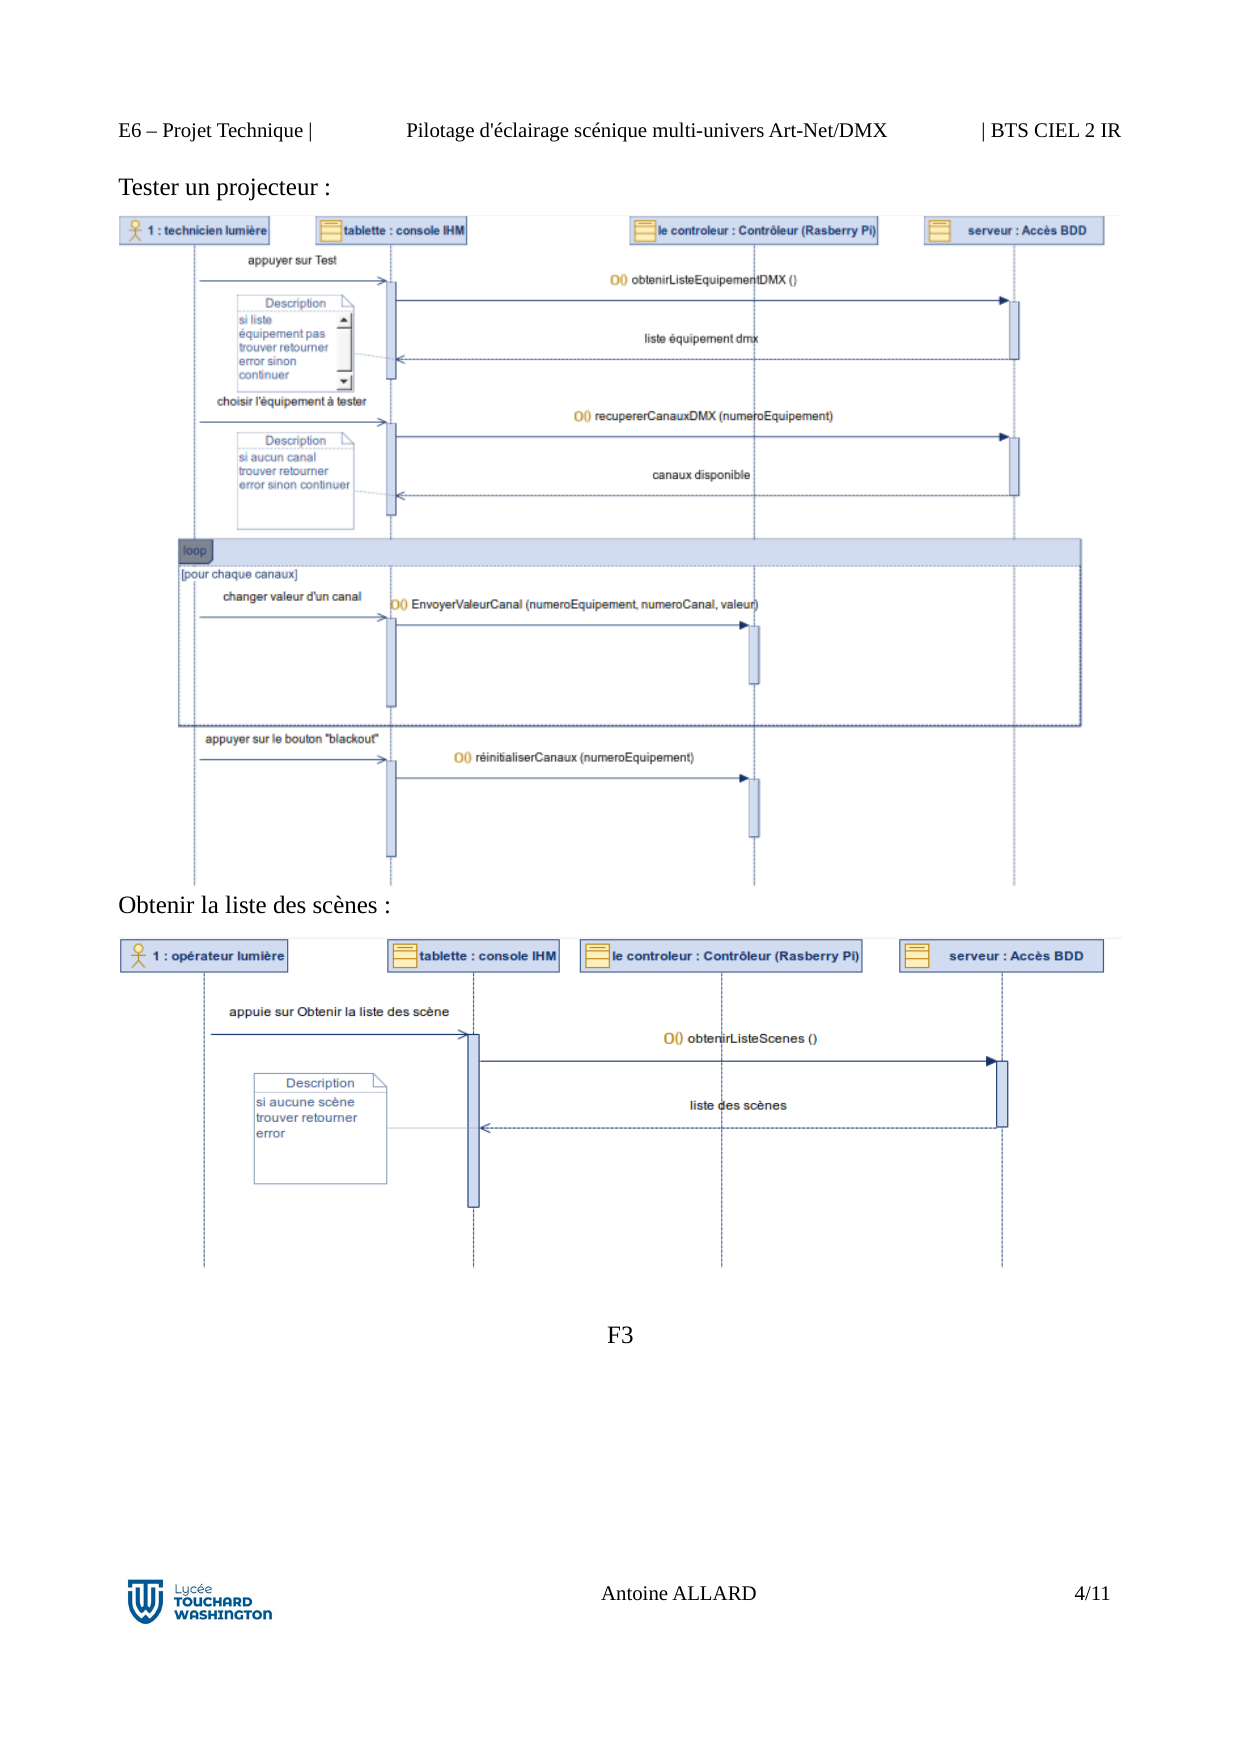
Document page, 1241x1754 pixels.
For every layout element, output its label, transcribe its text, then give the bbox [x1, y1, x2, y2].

text F3 [118, 1320, 1122, 1348]
text Tester un projecteur : [118, 172, 1122, 200]
picture [118, 937, 1123, 1268]
text Obtenir la liste des scènes : [118, 886, 1122, 919]
picture [118, 215, 1123, 886]
picture [118, 1565, 290, 1636]
